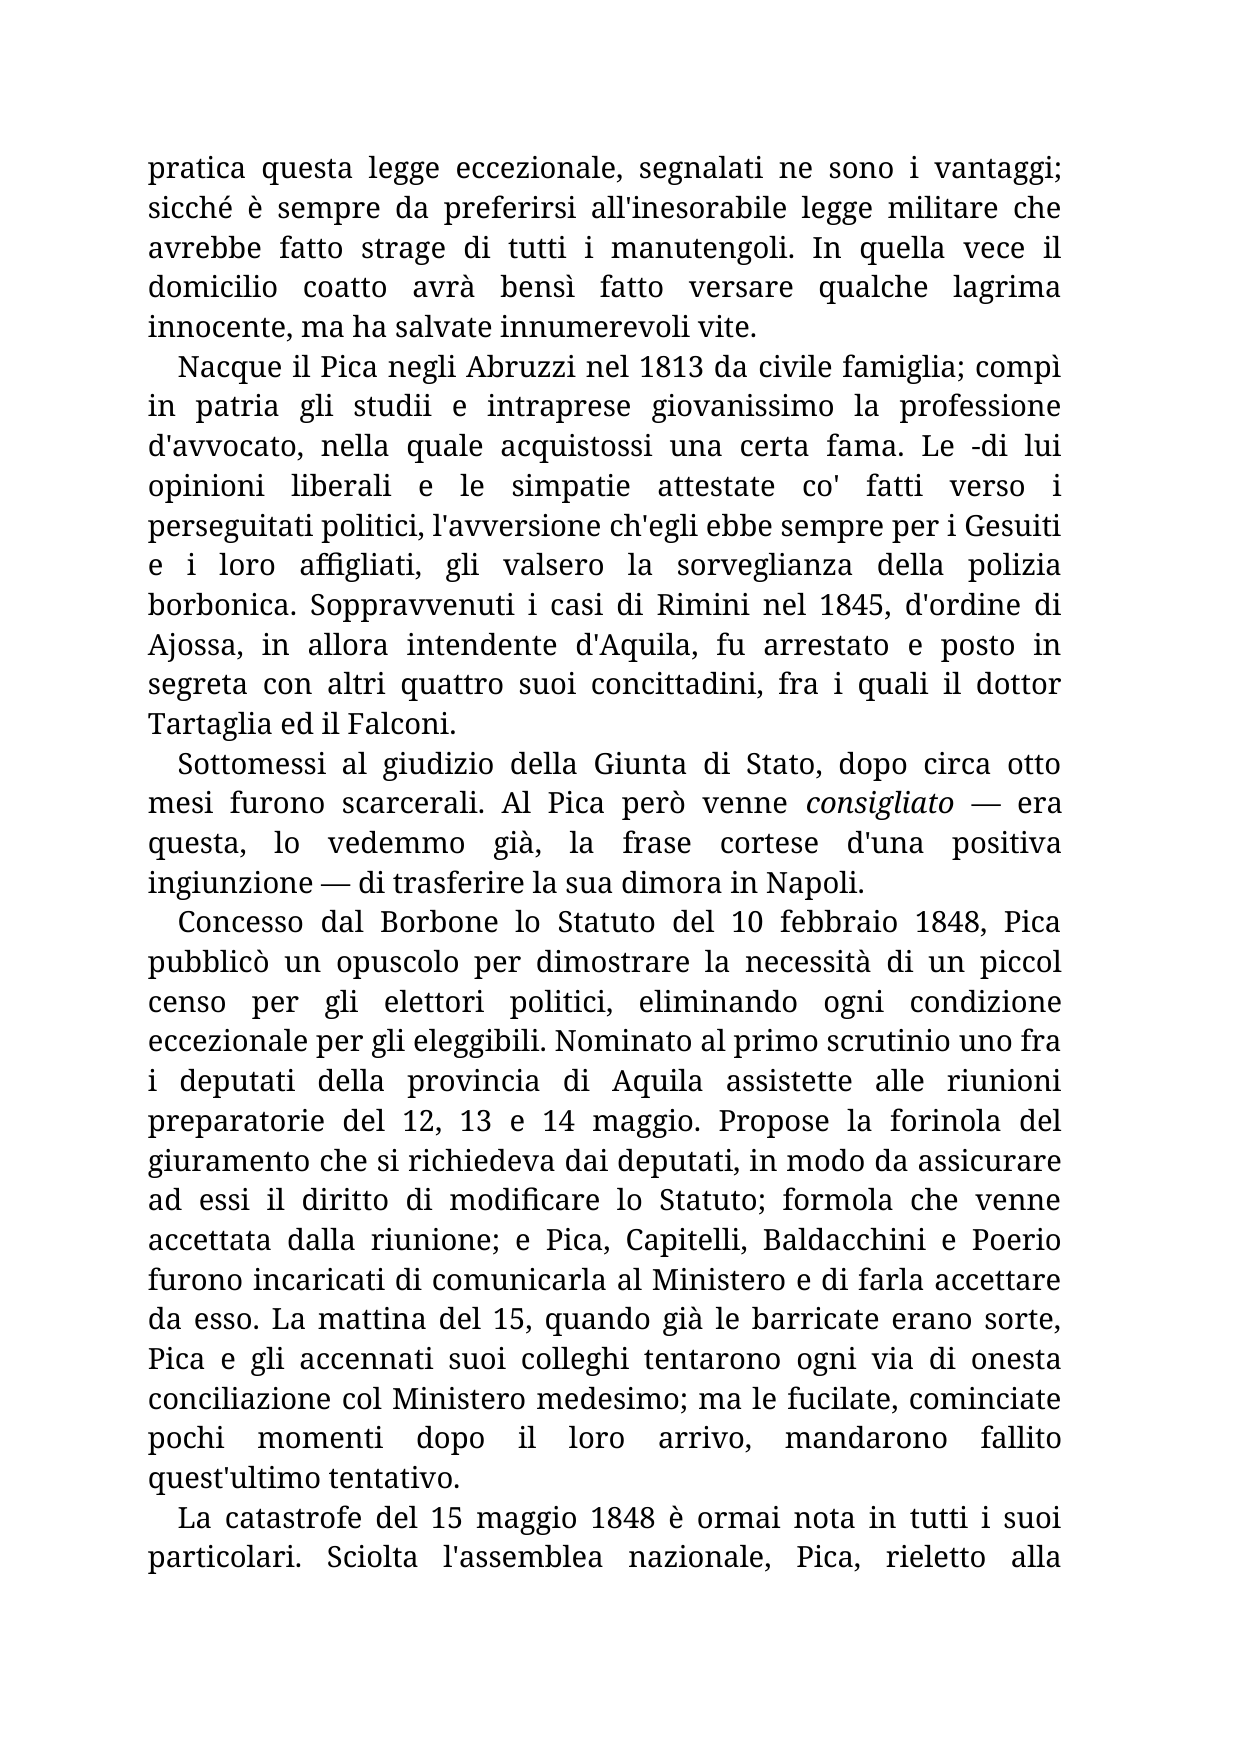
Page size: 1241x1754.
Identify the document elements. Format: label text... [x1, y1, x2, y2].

text Sottomessi al giudizio della Giunta di Stato, dopo circa otto mesi furono scarcerali. Al Pica però venne consigliato — era questa, lo vedemmo già, la frase cortese d'una positiva ingiunzione — di trasferire la sua dimora in Napoli. [148, 743, 1063, 902]
text pratica questa legge eccezionale, segnalati ne sono i vantaggi; sicché è sempre da preferirsi all'inesorabile legge militare che avrebbe fatto strage di tutti i manutengoli. In quella vece il domicilio coatto avrà bensì fatto versare qualche lagrima innocente, ma ha salvate innumerevoli vite. [148, 148, 1063, 346]
text Nacque il Pica negli Abruzzi nel 1813 da civile famiglia; compì in patria gli studii e intraprese giovanissimo la professione d'avvocato, nella quale acquistossi una certa fama. Le -di lui opinioni liberali e le simpatie attestate co' fatti verso i perseguitati politici, l'avversione ch'egli ebbe sempre per i Gesuiti e i loro affigliati, gli valsero la sorveglianza della polizia borbonica. Soppravvenuti i casi di Rimini nel 1845, d'ordine di Ajossa, in allora intendente d'Aquila, fu arrestato e posto in segreta con altri quattro suoi concittadini, fra i quali il dottor Tartaglia ed il Falconi. [148, 346, 1063, 743]
text La catastrofe del 15 maggio 1848 è ormai nota in tutti i suoi particolari. Sciolta l'assemblea nazionale, Pica, rieletto alla [148, 1497, 1063, 1576]
text Concesso dal Borbone lo Statuto del 10 febbraio 1848, Pica pubblicò un opuscolo per dimostrare la necessità di un piccol censo per gli elettori politici, eliminando ogni condizione eccezionale per gli eleggibili. Nominato al primo scrutinio uno fra i deputati della provincia di Aquila assistette alle riunioni preparatorie del 12, 13 e 14 maggio. Propose la forinola del giuramento che si richiedeva dai deputati, in modo da assicurare ad essi il diritto di modificare lo Statuto; formola che venne accettata dalla riunione; e Pica, Capitelli, Baldacchini e Poerio furono incaricati di comunicarla al Ministero e di farla accettare da esso. La mattina del 15, quando già le barricate erano sorte, Pica e gli accennati suoi colleghi tentarono ogni via di onesta conciliazione col Ministero medesimo; ma le fucilate, cominciate pochi momenti dopo il loro arrivo, mandarono fallito quest'ultimo tentativo. [148, 902, 1063, 1497]
